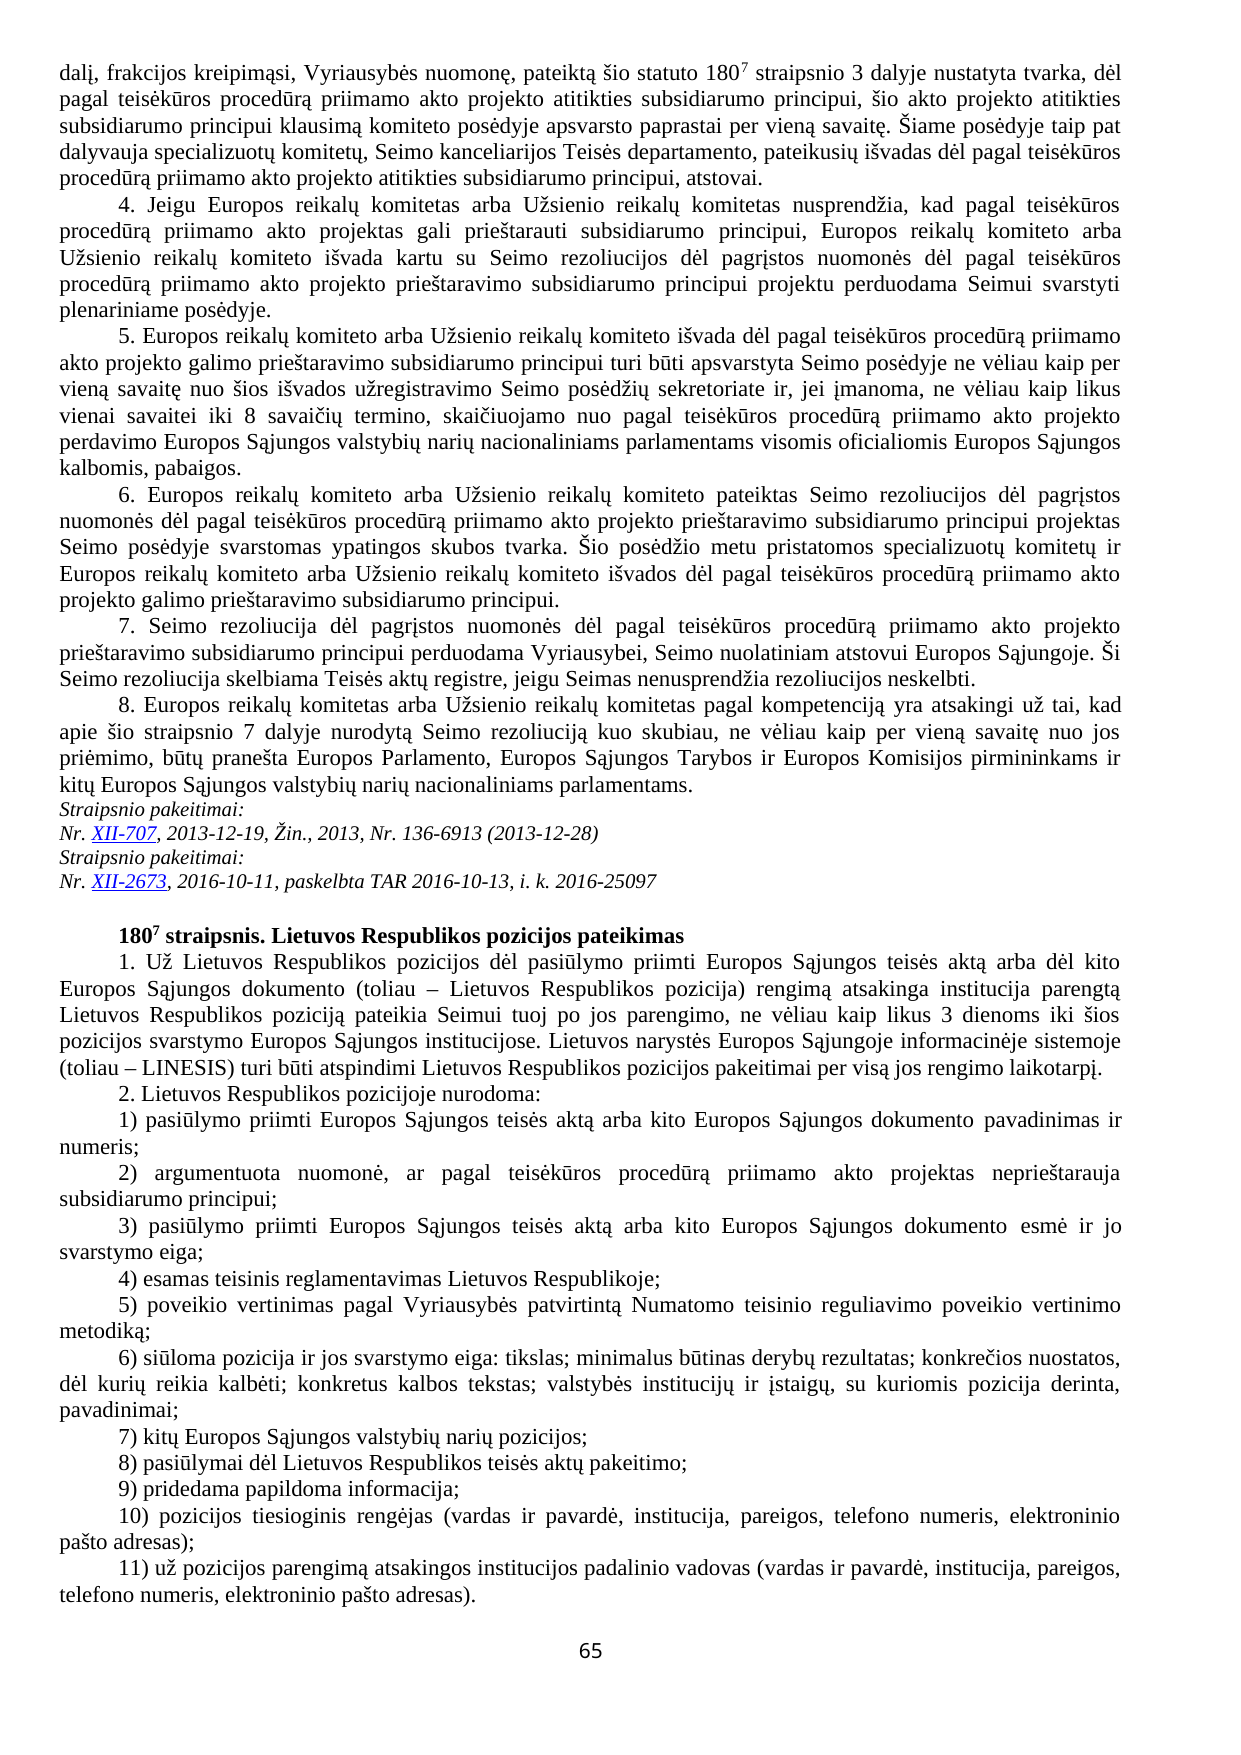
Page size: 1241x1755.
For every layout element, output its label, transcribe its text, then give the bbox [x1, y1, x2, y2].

text 6. Europos reikalų komiteto arba Užsienio reikalų komiteto pateiktas Seimo rezoliucijos dėl pagrįstos nuomonės dėl pagal teisėkūros procedūrą priimamo akto projekto prieštaravimo subsidiarumo principui projektas Seimo posėdyje svarstomas ypatingos skubos tvarka. Šio posėdžio metu pristatomos specializuotų komitetų ir Europos reikalų komiteto arba Užsienio reikalų komiteto išvados dėl pagal teisėkūros procedūrą priimamo akto projekto galimo prieštaravimo subsidiarumo principui. [59, 481, 1122, 612]
text 8. Europos reikalų komitetas arba Užsienio reikalų komitetas pagal kompetenciją yra atsakingi už tai, kad apie šio straipsnio 7 dalyje nurodytą Seimo rezoliuciją kuo skubiau, ne vėliau kaip per vieną savaitę nuo jos priėmimo, būtų pranešta Europos Parlamento, Europos Sąjungos Tarybos ir Europos Komisijos pirmininkams ir kitų Europos Sąjungos valstybių narių nacionaliniams parlamentams. [59, 692, 1122, 797]
text 1) pasiūlymo priimti Europos Sąjungos teisės aktą arba kito Europos Sąjungos dokumento pavadinimas ir numeris; [59, 1106, 1122, 1159]
text 7. Seimo rezoliucija dėl pagrįstos nuomonės dėl pagal teisėkūros procedūrą priimamo akto projekto prieštaravimo subsidiarumo principui perduodama Vyriausybei, Seimo nuolatiniam atstovui Europos Sąjungoje. Ši Seimo rezoliucija skelbiama Teisės aktų registre, jeigu Seimas nenusprendžia rezoliucijos neskelbti. [59, 612, 1122, 692]
text 1. Už Lietuvos Respublikos pozicijos dėl pasiūlymo priimti Europos Sąjungos teisės aktą arba dėl kito Europos Sąjungos dokumento (toliau – Lietuvos Respublikos pozicija) rengimą atsakinga institucija parengtą Lietuvos Respublikos poziciją pateikia Seimui tuoj po jos parengimo, ne vėliau kaip likus 3 dienoms iki šios pozicijos svarstymo Europos Sąjungos institucijose. Lietuvos narystės Europos Sąjungoje informacinėje sistemoje (toliau – LINESIS) turi būti atspindimi Lietuvos Respublikos pozicijos pakeitimai per visą jos rengimo laikotarpį. [59, 948, 1122, 1080]
text 10) pozicijos tiesioginis rengėjas (vardas ir pavardė, institucija, pareigos, telefono numeris, elektroninio pašto adresas); [59, 1502, 1122, 1554]
text 6) siūloma pozicija ir jos svarstymo eiga: tikslas; minimalus būtinas derybų rezultatas; konkrečios nuostatos, dėl kurių reikia kalbėti; konkretus kalbos tekstas; valstybės institucijų ir įstaigų, su kuriomis pozicija derinta, pavadinimai; [59, 1344, 1122, 1423]
text Nr. XII-707, 2013-12-19, Žin., 2013, Nr. 136-6913 (2013-12-28) [59, 821, 1122, 845]
text 2. Lietuvos Respublikos pozicijoje nurodoma: [59, 1080, 1122, 1106]
text Straipsnio pakeitimai: [59, 797, 1122, 821]
text 11) už pozicijos parengimą atsakingos institucijos padalinio vadovas (vardas ir pavardė, institucija, pareigos, telefono numeris, elektroninio pašto adresas). [59, 1554, 1122, 1607]
text Nr. XII-2673, 2016-10-11, paskelbta TAR 2016-10-13, i. k. 2016-25097 [59, 869, 1122, 893]
text 8) pasiūlymai dėl Lietuvos Respublikos teisės aktų pakeitimo; [59, 1449, 1122, 1475]
text 9) pridedama papildoma informacija; [59, 1475, 1122, 1502]
text dalį, frakcijos kreipimąsi, Vyriausybės nuomonę, pateiktą šio statuto 1807 straipsnio 3 dalyje nustatyta tvarka, dėl pagal teisėkūros procedūrą priimamo akto projekto atitikties subsidiarumo principui, šio akto projekto atitikties subsidiarumo principui klausimą komiteto posėdyje apsvarsto paprastai per vieną savaitę. Šiame posėdyje taip pat dalyvauja specializuotų komitetų, Seimo kanceliarijos Teisės departamento, pateikusių išvadas dėl pagal teisėkūros procedūrą priimamo akto projekto atitikties subsidiarumo principui, atstovai. [59, 59, 1122, 191]
text 4. Jeigu Europos reikalų komitetas arba Užsienio reikalų komitetas nusprendžia, kad pagal teisėkūros procedūrą priimamo akto projektas gali prieštarauti subsidiarumo principui, Europos reikalų komiteto arba Užsienio reikalų komiteto išvada kartu su Seimo rezoliucijos dėl pagrįstos nuomonės dėl pagal teisėkūros procedūrą priimamo akto projekto prieštaravimo subsidiarumo principui projektu perduodama Seimui svarstyti plenariniame posėdyje. [59, 191, 1122, 323]
text 7) kitų Europos Sąjungos valstybių narių pozicijos; [59, 1423, 1122, 1449]
text 4) esamas teisinis reglamentavimas Lietuvos Respublikoje; [59, 1264, 1122, 1291]
text Straipsnio pakeitimai: [59, 845, 1122, 869]
text 5) poveikio vertinimas pagal Vyriausybės patvirtintą Numatomo teisinio reguliavimo poveikio vertinimo metodiką; [59, 1291, 1122, 1344]
text 5. Europos reikalų komiteto arba Užsienio reikalų komiteto išvada dėl pagal teisėkūros procedūrą priimamo akto projekto galimo prieštaravimo subsidiarumo principui turi būti apsvarstyta Seimo posėdyje ne vėliau kaip per vieną savaitę nuo šios išvados užregistravimo Seimo posėdžių sekretoriate ir, jei įmanoma, ne vėliau kaip likus vienai savaitei iki 8 savaičių termino, skaičiuojamo nuo pagal teisėkūros procedūrą priimamo akto projekto perdavimo Europos Sąjungos valstybių narių nacionaliniams parlamentams visomis oficialiomis Europos Sąjungos kalbomis, pabaigos. [59, 323, 1122, 481]
text 2) argumentuota nuomonė, ar pagal teisėkūros procedūrą priimamo akto projektas neprieštarauja subsidiarumo principui; [59, 1159, 1122, 1212]
text 3) pasiūlymo priimti Europos Sąjungos teisės aktą arba kito Europos Sąjungos dokumento esmė ir jo svarstymo eiga; [59, 1212, 1122, 1264]
text 1807 straipsnis. Lietuvos Respublikos pozicijos pateikimas [59, 922, 1122, 948]
